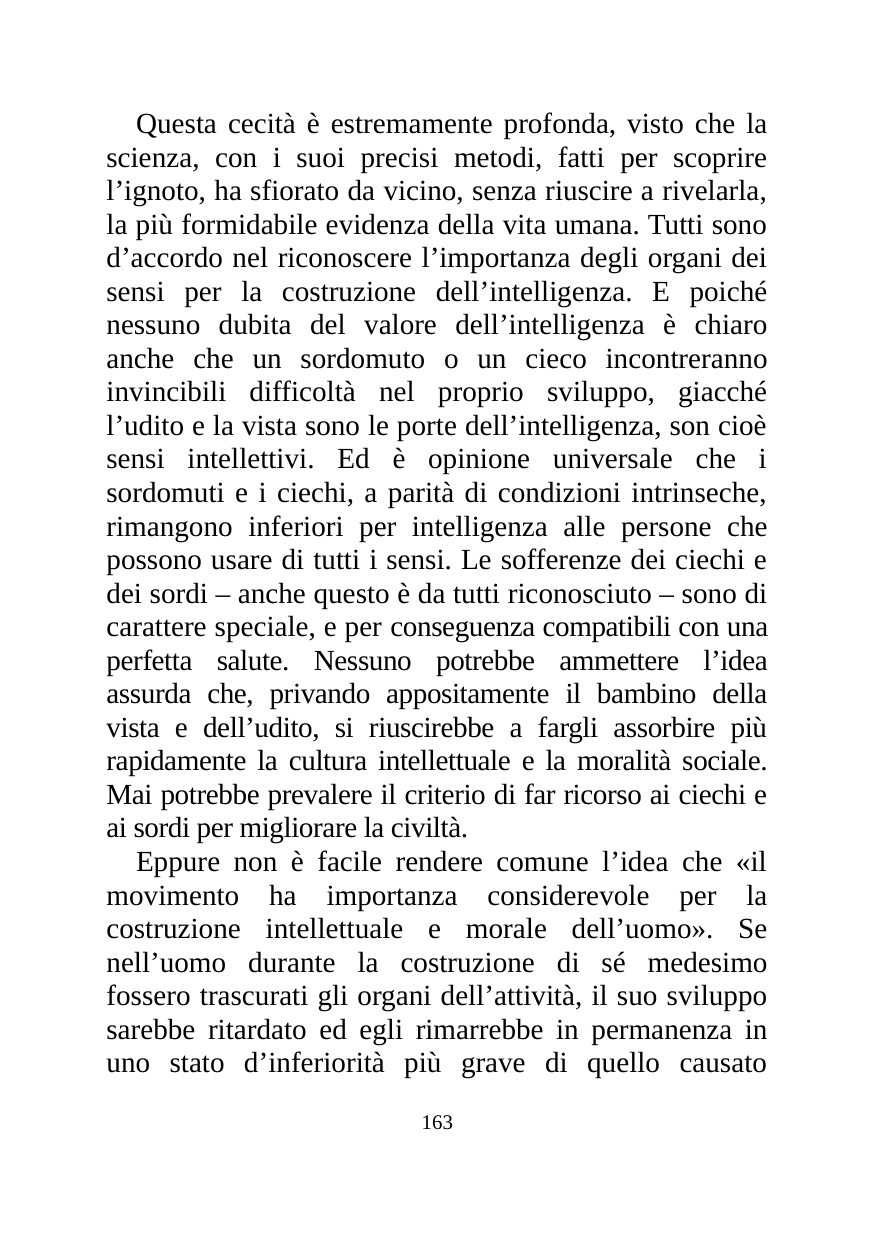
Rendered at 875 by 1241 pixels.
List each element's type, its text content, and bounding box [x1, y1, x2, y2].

text Eppure non è facile rendere comune l’idea che «il movimento ha importanza considerevole per la costruzione intellettuale e morale dell’uomo». Se nell’uomo durante la costruzione di sé medesimo fossero trascurati gli organi dell’attività, il suo sviluppo sarebbe ritardato ed egli rimarrebbe in permanenza in uno stato d’inferiorità più grave di quello causato [106, 844, 768, 1079]
text Questa cecità è estremamente profonda, visto che la scienza, con i suoi precisi metodi, fatti per scoprire l’ignoto, ha sfiorato da vicino, senza riuscire a rivelarla, la più formidabile evidenza della vita umana. Tutti sono d’accordo nel riconoscere l’importanza degli organi dei sensi per la costruzione dell’intelligenza. E poiché nessuno dubita del valore dell’intelligenza è chiaro anche che un sordomuto o un cieco incontreranno invincibili difficoltà nel proprio sviluppo, giacché l’udito e la vista sono le porte dell’intelligenza, son cioè sensi intellettivi. Ed è opinione universale che i sordomuti e i ciechi, a parità di condizioni intrinseche, rimangono inferiori per intelligenza alle persone che possono usare di tutti i sensi. Le sofferenze dei ciechi e dei sordi – anche questo è da tutti riconosciuto – sono di carattere speciale, e per conseguenza compatibili con una perfetta salute. Nessuno potrebbe ammettere l’idea assurda che, privando appositamente il bambino della vista e dell’udito, si riuscirebbe a fargli assorbire più rapidamente la cultura intellettuale e la moralità sociale. Mai potrebbe prevalere il criterio di far ricorso ai ciechi e ai sordi per migliorare la civiltà. [106, 106, 768, 844]
